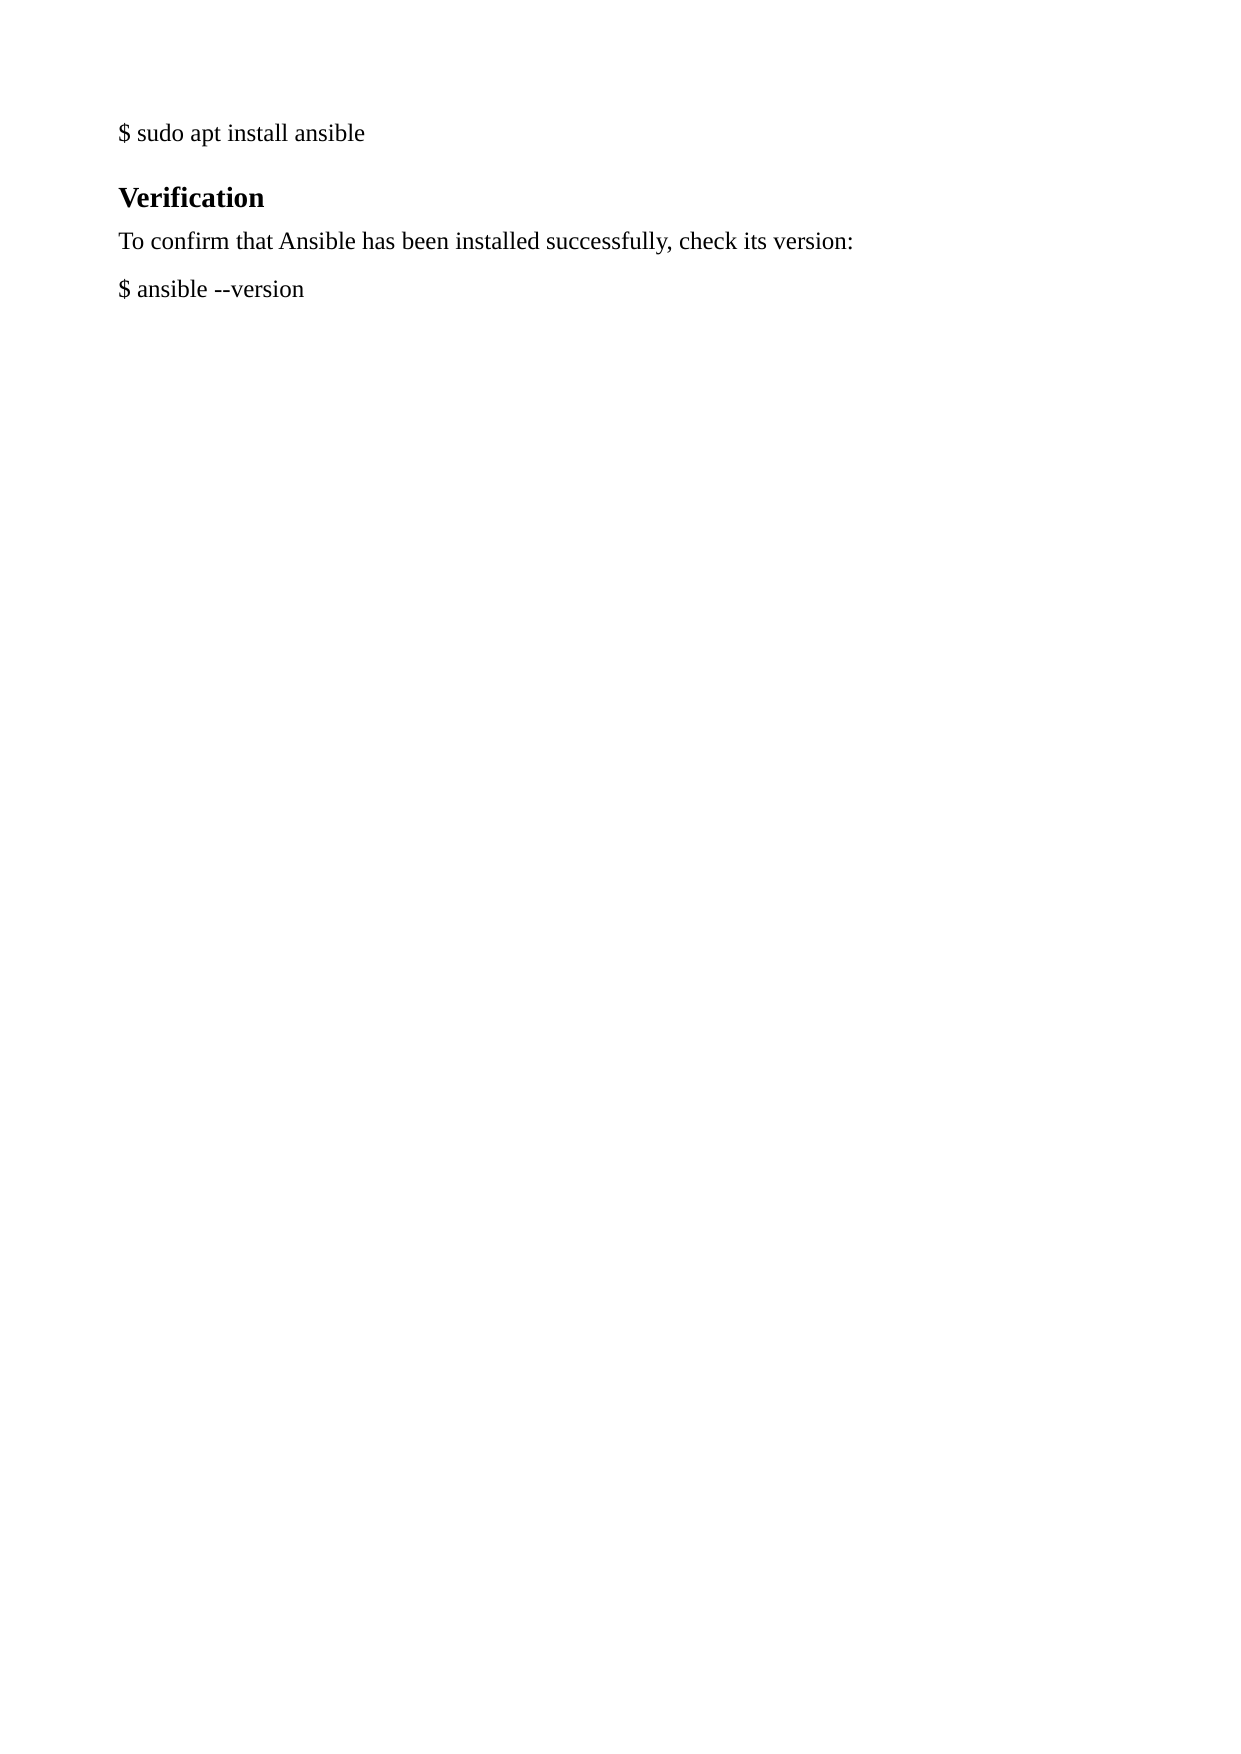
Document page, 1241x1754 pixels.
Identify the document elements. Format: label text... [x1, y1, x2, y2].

text To confirm that Ansible has been installed successfully, check its version: [118, 226, 1122, 255]
text $ ansible --version [118, 274, 1122, 303]
text $ sudo apt install ansible [118, 118, 1122, 147]
subtitle Verification [118, 180, 1122, 214]
